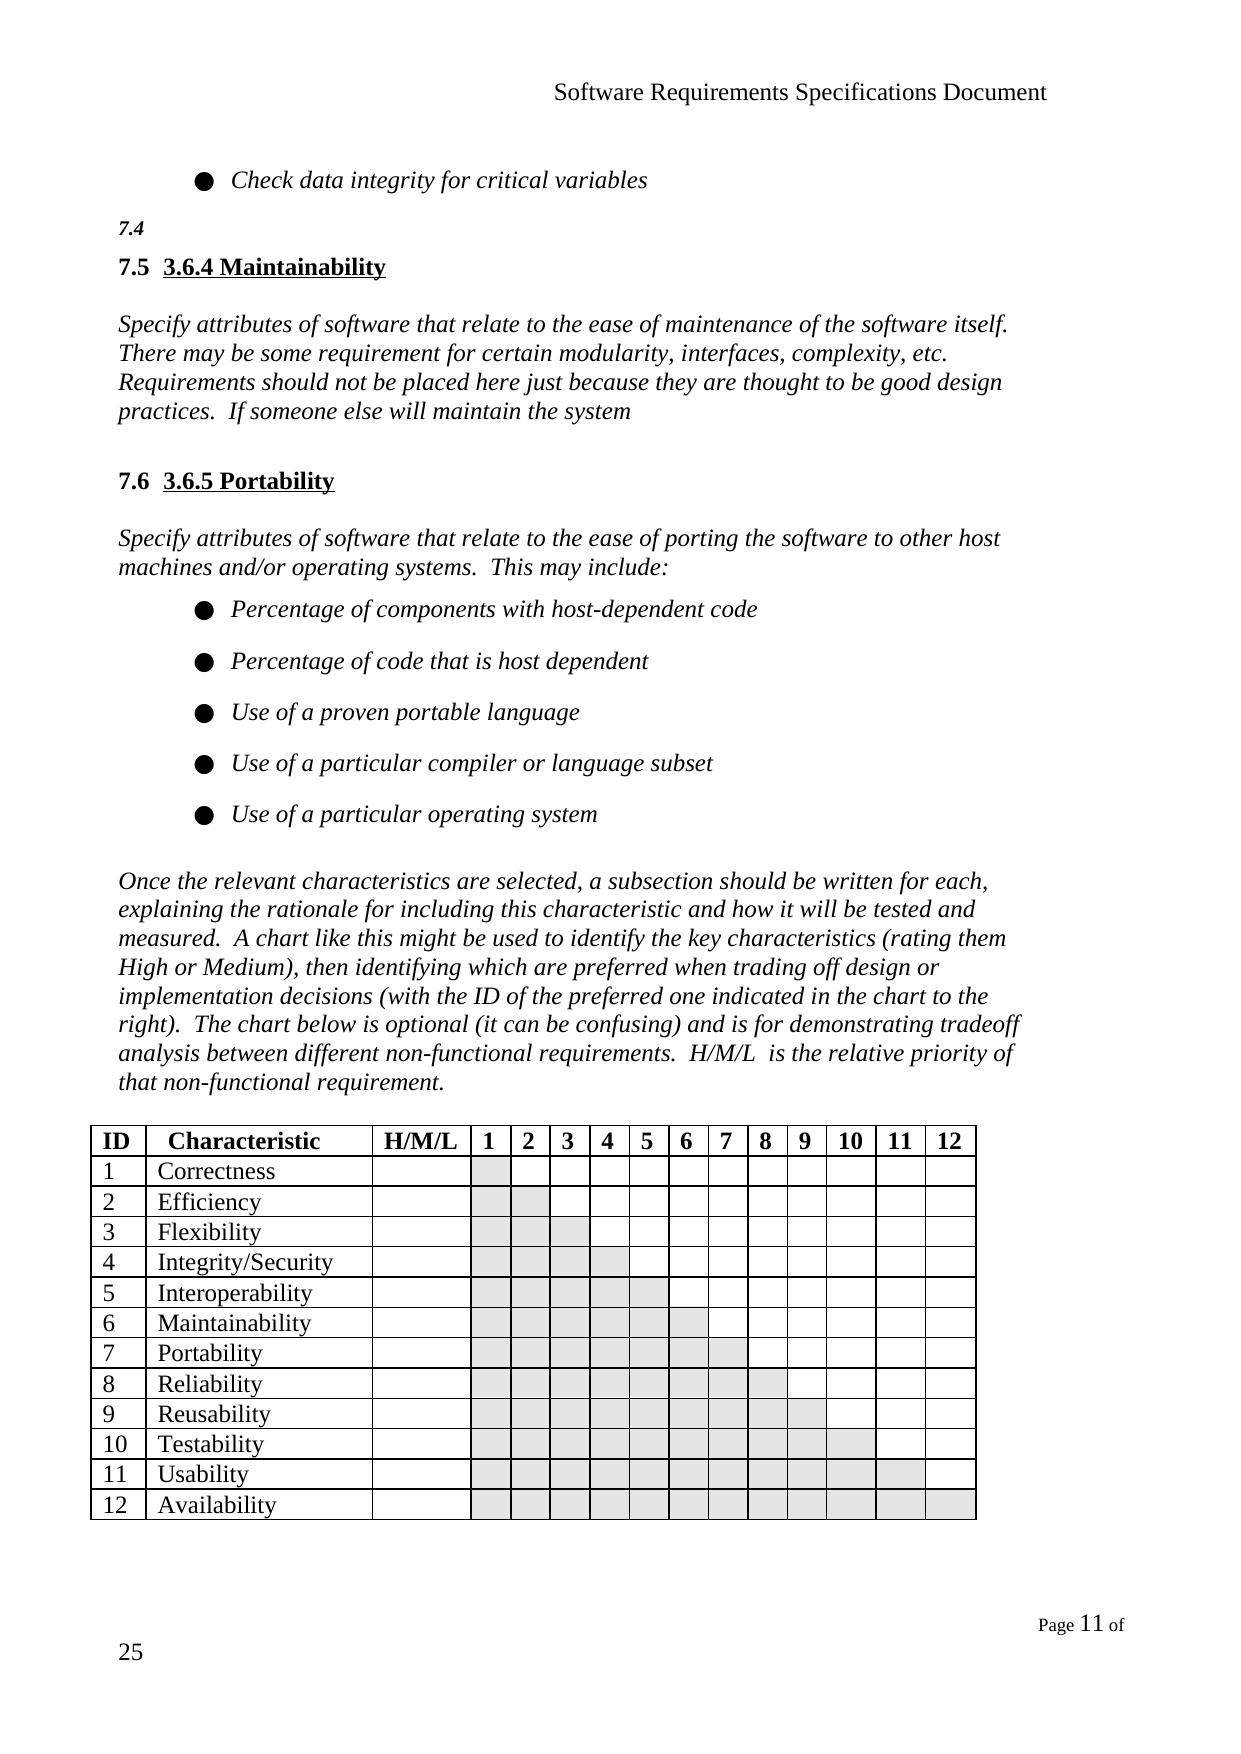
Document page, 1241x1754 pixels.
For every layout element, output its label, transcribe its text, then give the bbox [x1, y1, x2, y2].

table_cell [630, 1157, 668, 1185]
table_cell 1 [92, 1157, 145, 1185]
table_cell [472, 1338, 510, 1367]
table_cell [749, 1399, 787, 1428]
table_cell [877, 1278, 925, 1306]
table_cell [630, 1308, 668, 1337]
table_cell [670, 1429, 708, 1458]
table_cell [373, 1247, 470, 1276]
table_cell [591, 1157, 629, 1185]
table_cell [670, 1247, 708, 1276]
table_cell [630, 1429, 668, 1458]
table_cell Usability [147, 1460, 372, 1488]
table_cell [630, 1399, 668, 1428]
table_cell [630, 1217, 668, 1246]
table_cell [877, 1429, 925, 1458]
table_cell [926, 1429, 975, 1458]
table_cell [551, 1308, 589, 1337]
table_cell [551, 1278, 589, 1306]
table_cell [877, 1369, 925, 1397]
table_cell [512, 1157, 549, 1185]
table_cell [788, 1369, 826, 1397]
table_cell [551, 1217, 589, 1246]
table_cell 6 [92, 1308, 145, 1337]
table_cell [373, 1308, 470, 1337]
table_cell [630, 1187, 668, 1216]
table_cell [512, 1429, 549, 1458]
table_cell [472, 1157, 510, 1185]
table_cell [788, 1217, 826, 1246]
list Check data integrity for critical variables [193, 152, 1047, 203]
table_cell [591, 1399, 629, 1428]
text Once the relevant characteristics are selected, a subsection should be written for each, explaining the rationale for including this characteristic and how it will be tested and measured. A chart like this might be used to identify the key characteristics (rating them High or Medium), then identifying which are preferred when trading off design or implementation decisions (with the ID of the preferred one indicated in the chart to the right). The chart below is optional (it can be confusing) and is for demonstrating tradeoff analysis between different non-functional requirements. H/M/L is the relative priority of that non-functional requirement. [118, 866, 1047, 1096]
table_cell [749, 1247, 787, 1276]
table_header 12 [926, 1126, 975, 1155]
table_cell [551, 1247, 589, 1276]
table_cell Portability [147, 1338, 372, 1367]
table_cell [591, 1278, 629, 1306]
table_cell [591, 1308, 629, 1337]
table_header ID [92, 1126, 145, 1155]
table_cell [670, 1278, 708, 1306]
table_header 11 [877, 1126, 925, 1155]
table_cell [373, 1490, 470, 1519]
table_cell [709, 1399, 747, 1428]
table_cell [926, 1460, 975, 1488]
table_cell Maintainability [147, 1308, 372, 1337]
table_cell [670, 1157, 708, 1185]
table_cell [591, 1490, 629, 1519]
table_cell [670, 1308, 708, 1337]
table_cell [591, 1187, 629, 1216]
table_cell [877, 1157, 925, 1185]
table_cell [926, 1308, 975, 1337]
table_cell [670, 1187, 708, 1216]
table_cell 4 [92, 1247, 145, 1276]
table_cell [877, 1399, 925, 1428]
table_cell [709, 1217, 747, 1246]
table_cell [670, 1217, 708, 1246]
table_header 1 [472, 1126, 510, 1155]
table_cell [788, 1308, 826, 1337]
table_cell Availability [147, 1490, 372, 1519]
table_cell [749, 1187, 787, 1216]
table_cell [709, 1278, 747, 1306]
table_cell [709, 1157, 747, 1185]
table_cell [373, 1338, 470, 1367]
table_header H/M/L [373, 1126, 470, 1155]
table_cell [512, 1308, 549, 1337]
table_cell [827, 1217, 875, 1246]
table_cell [373, 1399, 470, 1428]
table_cell [373, 1157, 470, 1185]
table_cell [926, 1490, 975, 1519]
table_cell [877, 1187, 925, 1216]
table_cell [472, 1217, 510, 1246]
table_header 9 [788, 1126, 826, 1155]
table_cell [591, 1338, 629, 1367]
table_cell [591, 1369, 629, 1397]
table_cell [709, 1429, 747, 1458]
table_cell [749, 1429, 787, 1458]
table_cell 3 [92, 1217, 145, 1246]
table_cell [827, 1429, 875, 1458]
table_cell [827, 1247, 875, 1276]
table_cell [788, 1338, 826, 1367]
table_cell [788, 1490, 826, 1519]
table_cell [472, 1308, 510, 1337]
table_header 4 [591, 1126, 629, 1155]
table_header 2 [512, 1126, 549, 1155]
table_header 10 [827, 1126, 875, 1155]
table_cell [630, 1247, 668, 1276]
table_cell [670, 1338, 708, 1367]
table_header 5 [630, 1126, 668, 1155]
table_cell [877, 1490, 925, 1519]
table_cell [827, 1399, 875, 1428]
table_cell [926, 1157, 975, 1185]
table_cell [788, 1157, 826, 1185]
table_cell [630, 1490, 668, 1519]
table_cell [670, 1490, 708, 1519]
table_cell [472, 1399, 510, 1428]
table_cell 8 [92, 1369, 145, 1397]
list Use of a proven portable language [193, 683, 1047, 734]
table_cell [709, 1247, 747, 1276]
table_cell Reliability [147, 1369, 372, 1397]
table_cell [827, 1369, 875, 1397]
table_cell [373, 1429, 470, 1458]
table_cell [512, 1187, 549, 1216]
table_cell [926, 1369, 975, 1397]
table_cell [788, 1399, 826, 1428]
table_cell [788, 1429, 826, 1458]
table_cell Interoperability [147, 1278, 372, 1306]
table_cell [709, 1338, 747, 1367]
table_cell [788, 1187, 826, 1216]
table_cell [877, 1338, 925, 1367]
table_cell [749, 1490, 787, 1519]
table_cell [591, 1429, 629, 1458]
table_cell [512, 1399, 549, 1428]
list Percentage of code that is host dependent [193, 632, 1047, 683]
table_cell [788, 1460, 826, 1488]
table_cell [749, 1278, 787, 1306]
table_cell [670, 1369, 708, 1397]
table_cell [709, 1460, 747, 1488]
text Specify attributes of software that relate to the ease of porting the software to other host machines and/or operating systems. This may include: [118, 523, 1047, 581]
list 3.6.5 Portability [118, 466, 1047, 494]
table_cell [472, 1187, 510, 1216]
table_cell Testability [147, 1429, 372, 1458]
table_cell 11 [92, 1460, 145, 1488]
table_cell Correctness [147, 1157, 372, 1185]
table_cell [591, 1460, 629, 1488]
table_cell [877, 1308, 925, 1337]
table_header 3 [551, 1126, 589, 1155]
list Percentage of components with host-dependent code [193, 581, 1047, 632]
table_header 6 [670, 1126, 708, 1155]
table_cell [472, 1460, 510, 1488]
table_cell [512, 1460, 549, 1488]
table_cell [551, 1399, 589, 1428]
table_cell [877, 1247, 925, 1276]
table_cell [749, 1338, 787, 1367]
table_cell [926, 1338, 975, 1367]
table_cell [709, 1369, 747, 1397]
table_cell [512, 1247, 549, 1276]
table_cell [630, 1460, 668, 1488]
table_cell [373, 1217, 470, 1246]
table_header 8 [749, 1126, 787, 1155]
table_cell [827, 1187, 875, 1216]
table_cell [472, 1278, 510, 1306]
table_cell [591, 1247, 629, 1276]
table_cell [630, 1278, 668, 1306]
table_cell [788, 1247, 826, 1276]
table_cell 9 [92, 1399, 145, 1428]
table_cell [877, 1217, 925, 1246]
list 3.6.4 Maintainability [118, 252, 1047, 281]
table_cell [472, 1369, 510, 1397]
table_cell [827, 1490, 875, 1519]
table_cell 7 [92, 1338, 145, 1367]
table_cell 12 [92, 1490, 145, 1519]
table_cell [827, 1157, 875, 1185]
table_cell Efficiency [147, 1187, 372, 1216]
table_cell [512, 1217, 549, 1246]
table_cell [373, 1460, 470, 1488]
table_cell [512, 1338, 549, 1367]
table_cell Integrity/Security [147, 1247, 372, 1276]
table_cell [926, 1247, 975, 1276]
table_cell [630, 1338, 668, 1367]
table_cell [926, 1187, 975, 1216]
table_cell [926, 1278, 975, 1306]
list Use of a particular operating system [193, 786, 1047, 837]
table_header 7 [709, 1126, 747, 1155]
table_cell Flexibility [147, 1217, 372, 1246]
table_cell [551, 1369, 589, 1397]
table_cell [709, 1308, 747, 1337]
table_cell [512, 1490, 549, 1519]
table_cell [512, 1369, 549, 1397]
table_cell [591, 1217, 629, 1246]
table_cell [827, 1308, 875, 1337]
table_cell [551, 1490, 589, 1519]
table_cell [670, 1460, 708, 1488]
table_cell [827, 1338, 875, 1367]
table_cell [926, 1399, 975, 1428]
table_cell [749, 1460, 787, 1488]
table_cell [827, 1278, 875, 1306]
table_cell Reusability [147, 1399, 372, 1428]
table_cell [749, 1369, 787, 1397]
table_cell [373, 1369, 470, 1397]
table_cell [827, 1460, 875, 1488]
text Specify attributes of software that relate to the ease of maintenance of the software itself. There may be some requirement for certain modularity, interfaces, complexity, etc. Requirements should not be placed here just because they are thought to be good design practices. If someone else will maintain the system [118, 309, 1047, 424]
table_cell 2 [92, 1187, 145, 1216]
table_cell [472, 1490, 510, 1519]
table_cell [551, 1157, 589, 1185]
list Use of a particular compiler or language subset [193, 734, 1047, 786]
table_cell [877, 1460, 925, 1488]
table_cell [551, 1460, 589, 1488]
table_cell 5 [92, 1278, 145, 1306]
table_cell [472, 1429, 510, 1458]
table_cell 10 [92, 1429, 145, 1458]
table_cell [551, 1338, 589, 1367]
table_cell [373, 1278, 470, 1306]
table_cell [373, 1187, 470, 1216]
table_header Characteristic [147, 1126, 372, 1155]
table_cell [512, 1278, 549, 1306]
table_cell [749, 1308, 787, 1337]
table_cell [551, 1429, 589, 1458]
table_cell [630, 1369, 668, 1397]
table_cell [670, 1399, 708, 1428]
table_cell [788, 1278, 826, 1306]
table_cell [472, 1247, 510, 1276]
table_cell [749, 1157, 787, 1185]
table_cell [551, 1187, 589, 1216]
table_cell [926, 1217, 975, 1246]
table_cell [709, 1187, 747, 1216]
table_cell [709, 1490, 747, 1519]
table_cell [749, 1217, 787, 1246]
